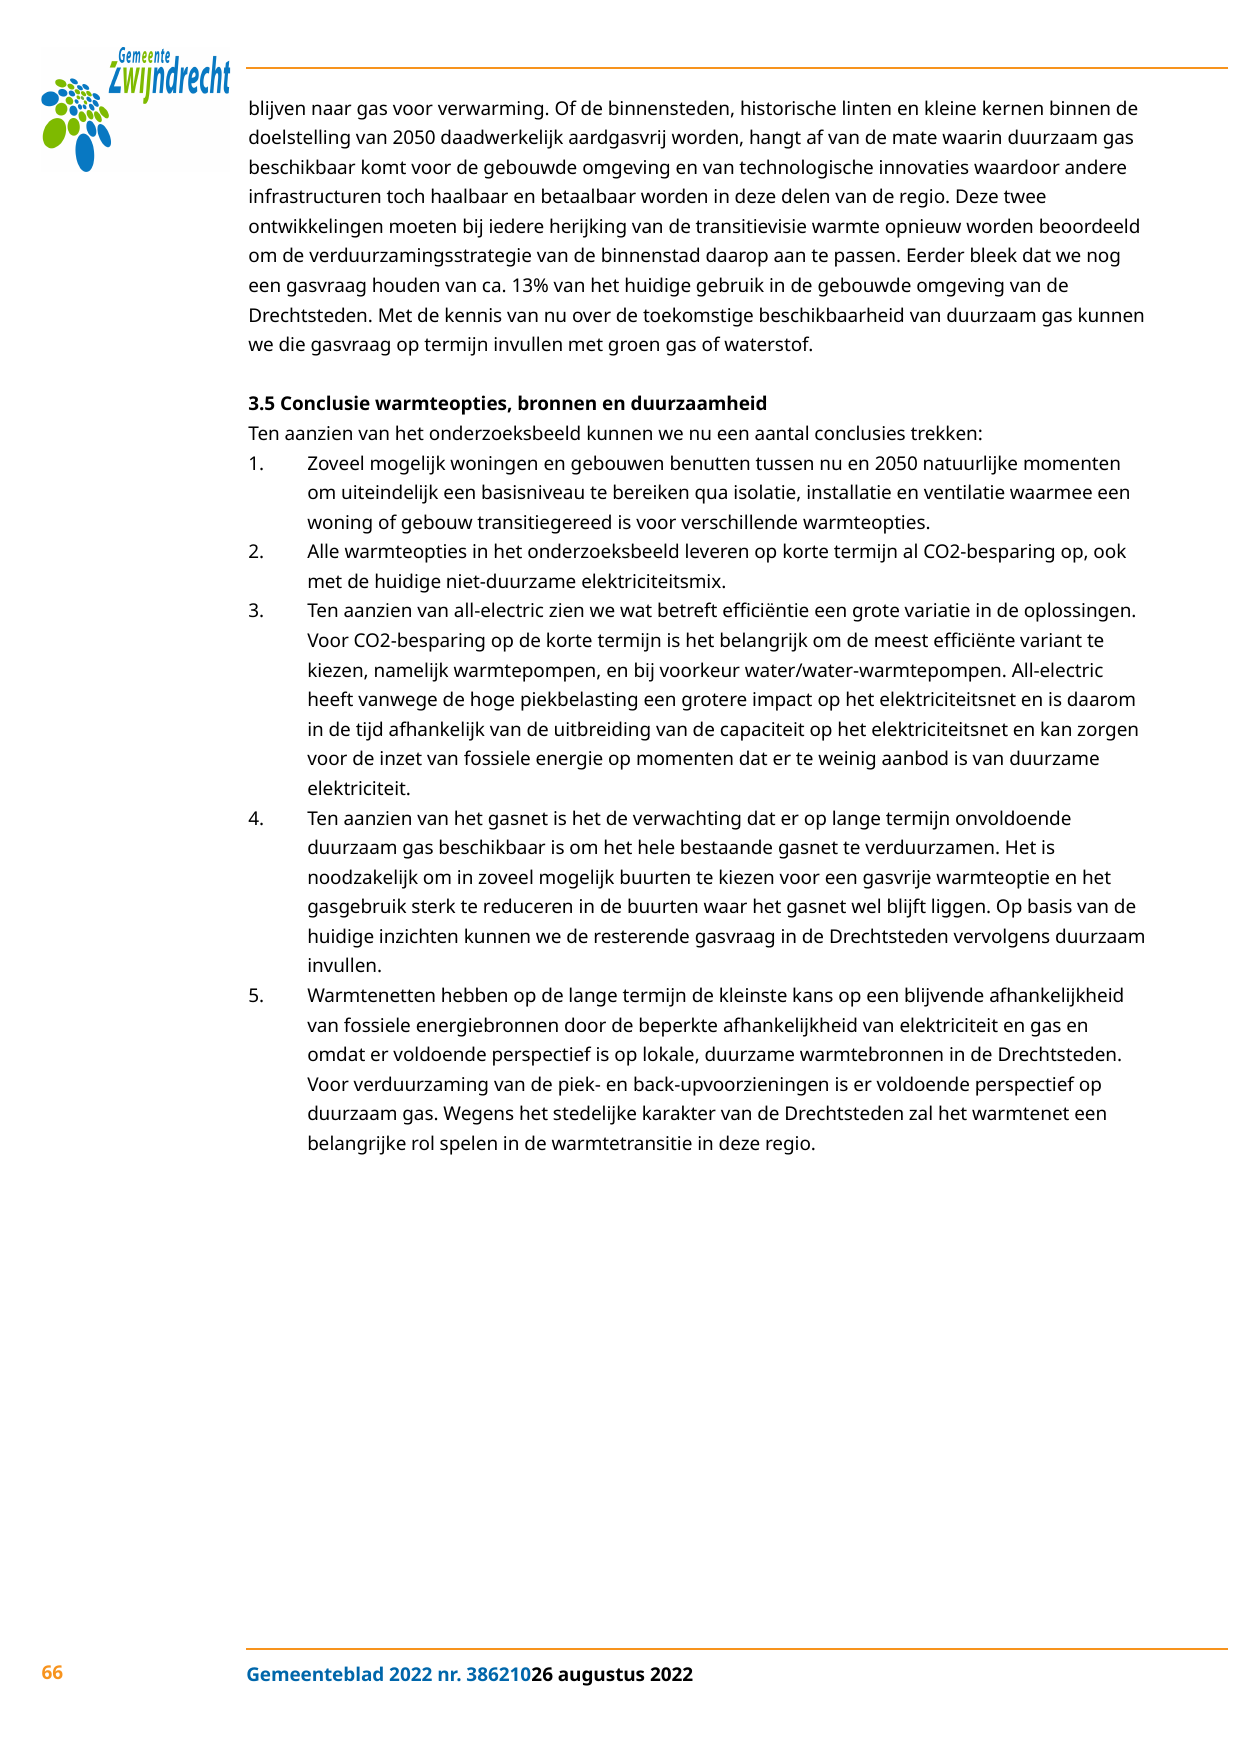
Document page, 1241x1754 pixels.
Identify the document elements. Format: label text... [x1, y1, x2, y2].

picture [41, 47, 231, 172]
list Ten aanzien van het gasnet is het de verwachting dat er op lange termijn onvoldoende duurzaam gas beschikbaar is om het hele bestaande gasnet te verduurzamen. Het is noodzakelijk om in zoveel mogelijk buurten te kiezen voor een gasvrije warmteoptie en het gasgebruik sterk te reduceren in de buurten waar het gasnet wel blijft liggen. Op basis van de huidige inzichten kunnen we de resterende gasvraag in de Drechtsteden vervolgens duurzaam invullen. [248, 805, 1152, 978]
list Warmtenetten hebben op de lange termijn de kleinste kans op een blijvende afhankelijkheid van fossiele energiebronnen door de beperkte afhankelijkheid van elektriciteit en gas en omdat er voldoende perspectief is op lokale, duurzame warmtebronnen in de Drechtsteden. Voor verduurzaming van de piek- en back-upvoorzieningen is er voldoende perspectief op duurzaam gas. Wegens het stedelijke karakter van de Drechtsteden zal het warmtenet een belangrijke rol spelen in de warmtetransitie in deze regio. [248, 982, 1152, 1156]
text Ten aanzien van het onderzoeksbeeld kunnen we nu een aantal conclusies trekken: [248, 420, 1152, 446]
list Ten aanzien van all-electric zien we wat betreft efficiëntie een grote variatie in de oplossingen. Voor CO2-besparing op de korte termijn is het belangrijk om de meest efficiënte variant te kiezen, namelijk warmtepompen, en bij voorkeur water/water-warmtepompen. All-electric heeft vanwege de hoge piekbelasting een grotere impact op het elektriciteitsnet en is daarom in de tijd afhankelijk van de uitbreiding van de capaciteit op het elektriciteitsnet en kan zorgen voor de inzet van fossiele energie op momenten dat er te weinig aanbod is van duurzame elektriciteit. [248, 598, 1152, 801]
list Alle warmteopties in het onderzoeksbeeld leveren op korte termijn al CO2-besparing op, ook met de huidige niet-duurzame elektriciteitsmix. [248, 538, 1152, 594]
text blijven naar gas voor verwarming. Of de binnensteden, historische linten en kleine kernen binnen de doelstelling van 2050 daadwerkelijk aardgasvrij worden, hangt af van de mate waarin duurzaam gas beschikbaar komt voor de gebouwde omgeving en van technologische innovaties waardoor andere infrastructuren toch haalbaar en betaalbaar worden in deze delen van de regio. Deze twee ontwikkelingen moeten bij iedere herijking van de transitievisie warmte opnieuw worden beoordeeld om de verduurzamingsstrategie van de binnenstad daarop aan te passen. Eerder bleek dat we nog een gasvraag houden van ca. 13% van het huidige gebruik in de gebouwde omgeving van de Drechtsteden. Met de kennis van nu over de toekomstige beschikbaarheid van duurzaam gas kunnen we die gasvraag op termijn invullen met groen gas of waterstof. [248, 95, 1152, 357]
text 3.5 Conclusie warmteopties, bronnen en duurzaamheid [248, 391, 1152, 416]
list Zoveel mogelijk woningen en gebouwen benutten tussen nu en 2050 natuurlijke momenten om uiteindelijk een basisniveau te bereiken qua isolatie, installatie en ventilatie waarmee een woning of gebouw transitiegereed is voor verschillende warmteopties. [248, 450, 1152, 535]
